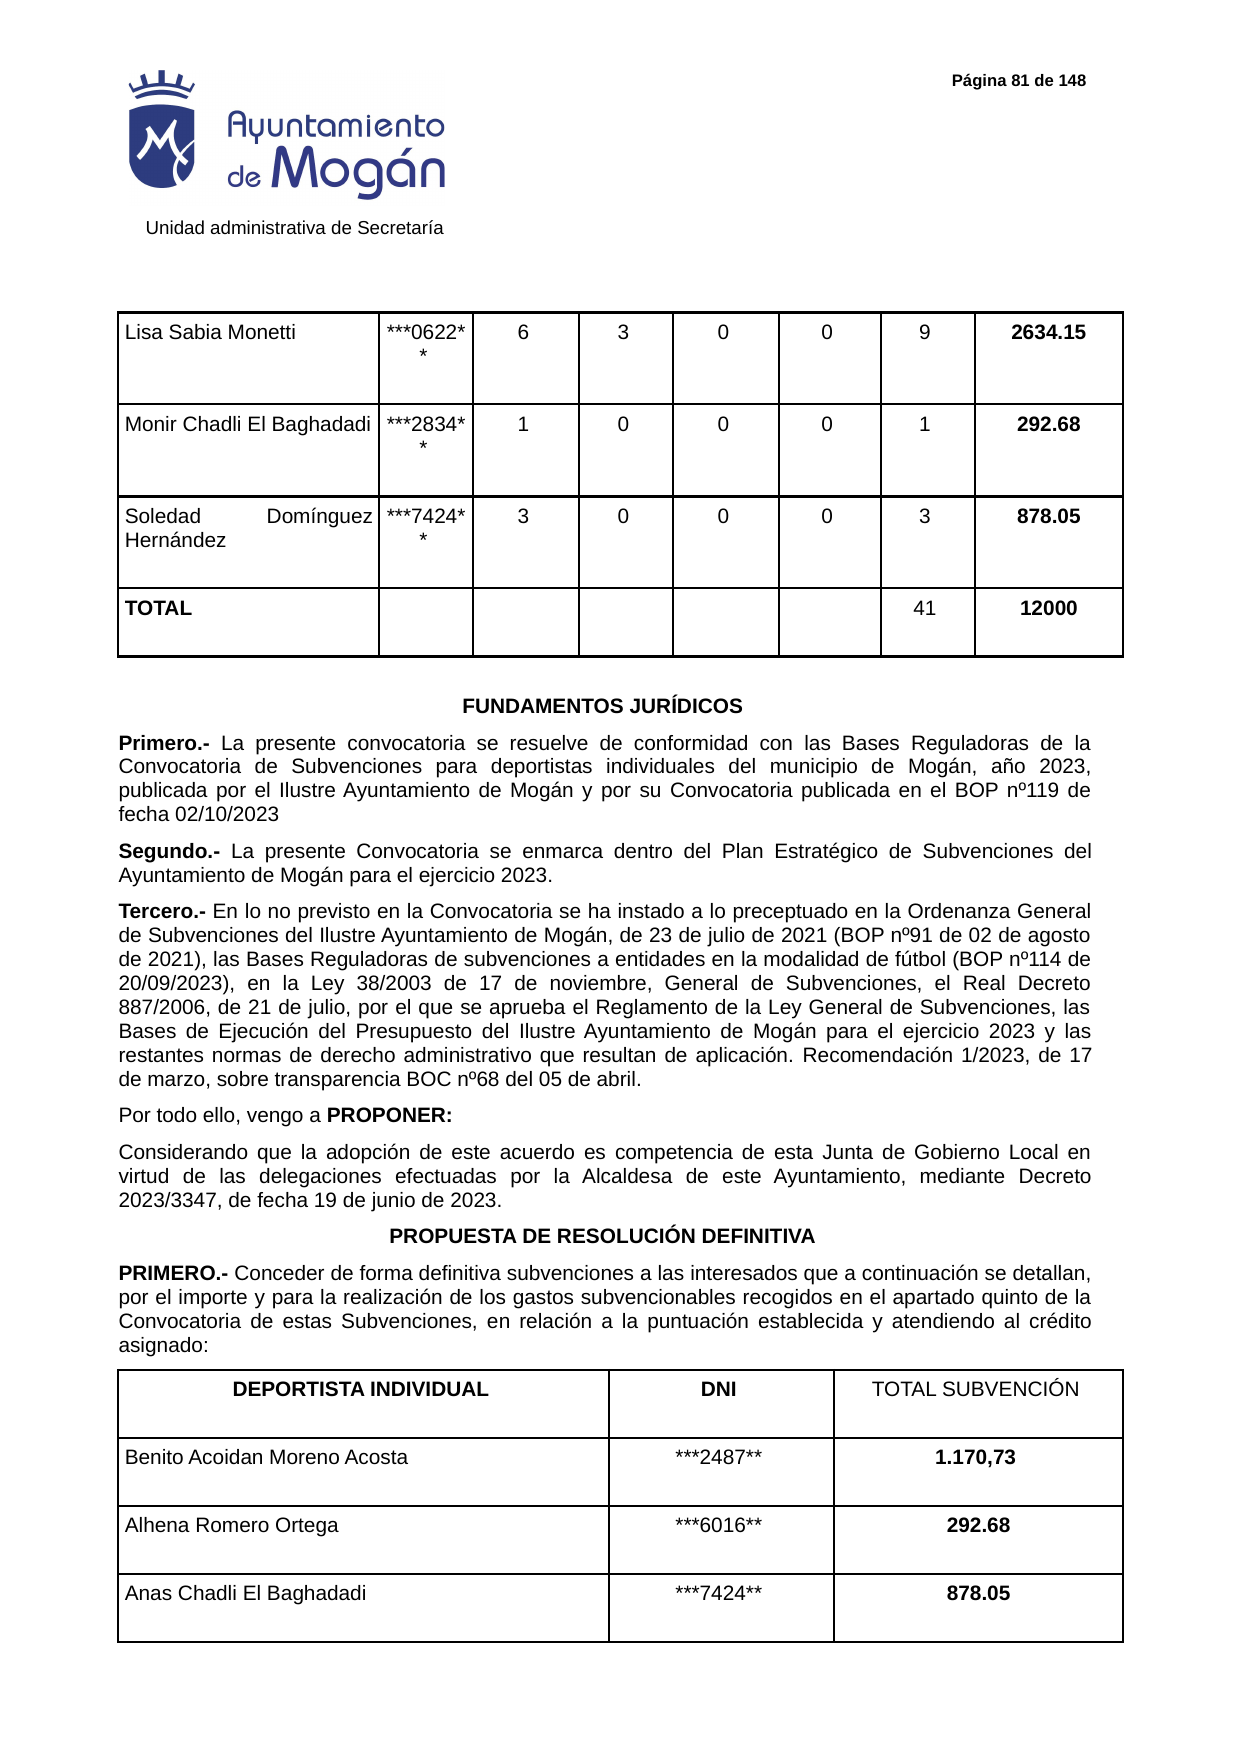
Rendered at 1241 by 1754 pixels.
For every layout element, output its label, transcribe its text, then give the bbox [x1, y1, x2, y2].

table_cell 1 [474, 405, 578, 495]
text PROPUESTA DE RESOLUCIÓN DEFINITIVA [118, 1224, 1092, 1248]
table_cell 0 [580, 405, 672, 495]
table_cell 3 [580, 314, 672, 403]
table_cell 0 [674, 405, 778, 495]
table_cell 41 [882, 589, 974, 655]
table_cell 292,68 [835, 1507, 1122, 1573]
table_cell 9 [882, 314, 974, 403]
table_cell ***0622** [380, 314, 472, 403]
table_cell 3 [882, 498, 974, 587]
table_cell ***7424** [380, 498, 472, 587]
table_cell Benito Acoidan Moreno Acosta [119, 1439, 608, 1505]
table_cell ***2487** [610, 1439, 833, 1505]
table_cell 878,05 [976, 498, 1122, 587]
table_cell 292,68 [976, 405, 1122, 495]
table_cell Soledad Domínguez Hernández [119, 498, 378, 587]
table_cell 1.170,73 [835, 1439, 1122, 1505]
table_cell 3 [474, 498, 578, 587]
table_cell Lisa Sabia Monetti [119, 314, 378, 403]
table_cell [674, 589, 778, 655]
text Considerando que la adopción de este acuerdo es competencia de esta Junta de Gobierno Local en virtud de las delegaciones efectuadas por la Alcaldesa de este Ayuntamiento, mediante Decreto 2023/3347, de fecha 19 de junio de 2023. [118, 1140, 1092, 1212]
table_cell TOTAL [119, 589, 378, 655]
table_cell [780, 589, 880, 655]
table_cell Anas Chadli El Baghadadi [119, 1575, 608, 1641]
table_cell 1 [882, 405, 974, 495]
table_cell ***2834** [380, 405, 472, 495]
text Tercero.- En lo no previsto en la Convocatoria se ha instado a lo preceptuado en la Ordenanza General de Subvenciones del Ilustre Ayuntamiento de Mogán, de 23 de julio de 2021 (BOP nº91 de 02 de agosto de 2021), las Bases Reguladoras de subvenciones a entidades en la modalidad de fútbol (BOP nº114 de 20/09/2023), en la Ley 38/2003 de 17 de noviembre, General de Subvenciones, el Real Decreto 887/2006, de 21 de julio, por el que se aprueba el Reglamento de la Ley General de Subvenciones, las Bases de Ejecución del Presupuesto del Ilustre Ayuntamiento de Mogán para el ejercicio 2023 y las restantes normas de derecho administrativo que resultan de aplicación. Recomendación 1/2023, de 17 de marzo, sobre transparencia BOC nº68 del 05 de abril. [118, 899, 1092, 1091]
table_header DNI [610, 1371, 833, 1437]
table_cell 6 [474, 314, 578, 403]
table_cell Alhena Romero Ortega [119, 1507, 608, 1573]
table_cell 0 [580, 498, 672, 587]
table_cell [474, 589, 578, 655]
table_cell 878,05 [835, 1575, 1122, 1641]
table_cell 12000 [976, 589, 1122, 655]
table_cell 2634,15 [976, 314, 1122, 403]
table_cell 0 [780, 498, 880, 587]
text Primero.- La presente convocatoria se resuelve de conformidad con las Bases Reguladoras de la Convocatoria de Subvenciones para deportistas individuales del municipio de Mogán, año 2023, publicada por el Ilustre Ayuntamiento de Mogán y por su Convocatoria publicada en el BOP nº119 de fecha 02/10/2023 [118, 730, 1092, 826]
table_cell [380, 589, 472, 655]
table_cell Monir Chadli El Baghadadi [119, 405, 378, 495]
table_cell 0 [674, 314, 778, 403]
text FUNDAMENTOS JURÍDICOS [118, 694, 1092, 718]
text Segundo.- La presente Convocatoria se enmarca dentro del Plan Estratégico de Subvenciones del Ayuntamiento de Mogán para el ejercicio 2023. [118, 839, 1092, 887]
picture [128, 70, 445, 206]
table_header TOTAL SUBVENCIÓN [835, 1371, 1122, 1437]
table_cell ***6016** [610, 1507, 833, 1573]
table_cell 0 [780, 314, 880, 403]
table_cell ***7424** [610, 1575, 833, 1641]
text PRIMERO.- Conceder de forma definitiva subvenciones a las interesados que a continuación se detallan, por el importe y para la realización de los gastos subvencionables recogidos en el apartado quinto de la Convocatoria de estas Subvenciones, en relación a la puntuación establecida y atendiendo al crédito asignado: [118, 1261, 1092, 1356]
text Por todo ello, vengo a PROPONER: [118, 1103, 1092, 1127]
table_cell 0 [780, 405, 880, 495]
table_cell 0 [674, 498, 778, 587]
table_header DEPORTISTA INDIVIDUAL [119, 1371, 608, 1437]
table_cell [580, 589, 672, 655]
